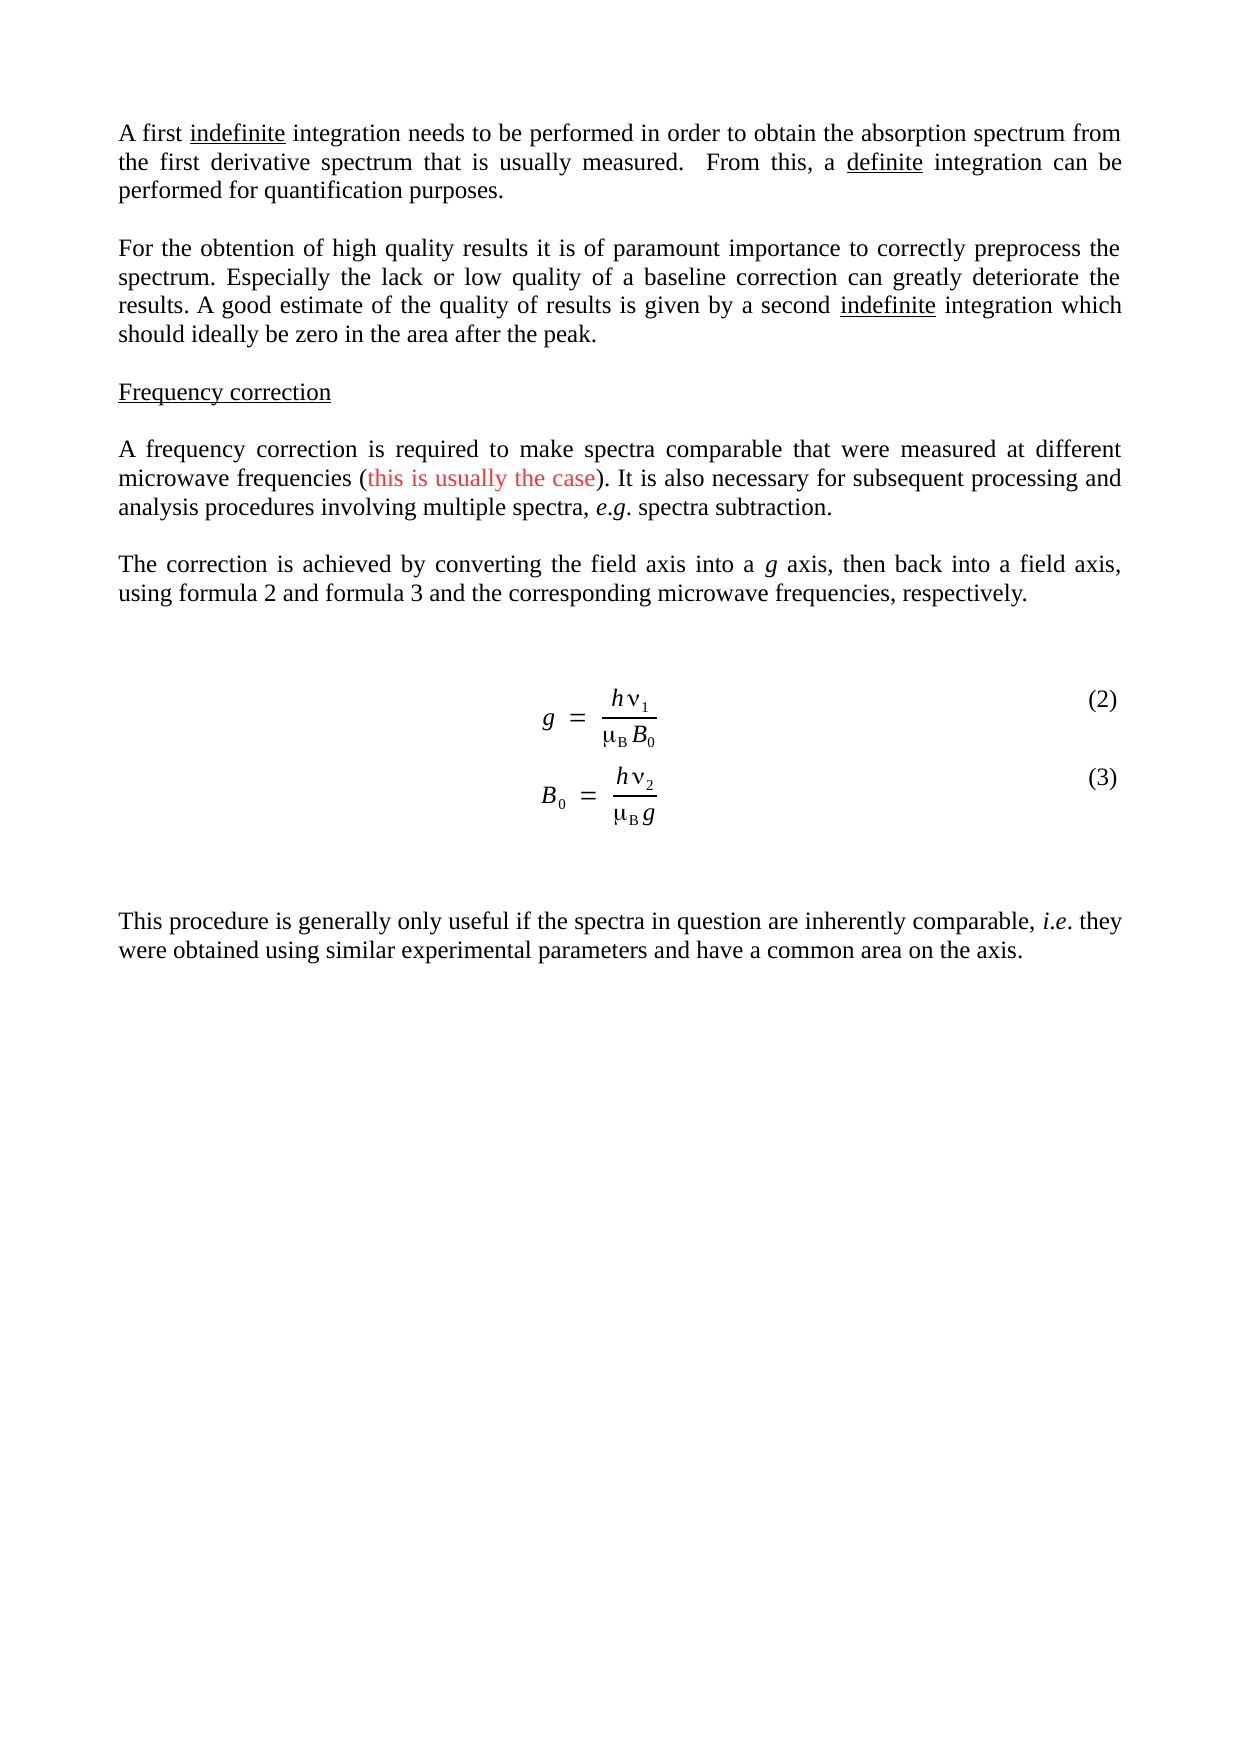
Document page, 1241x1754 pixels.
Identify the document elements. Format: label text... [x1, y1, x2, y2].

table_header (2) [1081, 679, 1123, 757]
text Frequency correction [118, 377, 1122, 406]
table_cell [118, 757, 1081, 834]
text For the obtention of high quality results it is of paramount importance to correctly preprocess the spectrum. Especially the lack or low quality of a baseline correction can greatly deteriorate the results. A good estimate of the quality of results is given by a second indefinite integration which should ideally be zero in the area after the peak. [118, 233, 1122, 348]
table_header [118, 679, 1081, 757]
table_cell (3) [1081, 757, 1123, 834]
text The correction is achieved by converting the field axis into a g axis, then back into a field axis, using formula 2 and formula 3 and the corresponding microwave frequencies, respectively. [118, 549, 1122, 607]
text This procedure is generally only useful if the spectra in question are inherently comparable, i.e. they were obtained using similar experimental parameters and have a common area on the axis. [118, 906, 1122, 964]
text A frequency correction is required to make spectra comparable that were measured at different microwave frequencies (this is usually the case). It is also necessary for subsequent processing and analysis procedures involving multiple spectra, e.g. spectra subtraction. [118, 434, 1122, 521]
text A first indefinite integration needs to be performed in order to obtain the absorption spectrum from the first derivative spectrum that is usually measured. From this, a definite integration can be performed for quantification purposes. [118, 118, 1122, 204]
